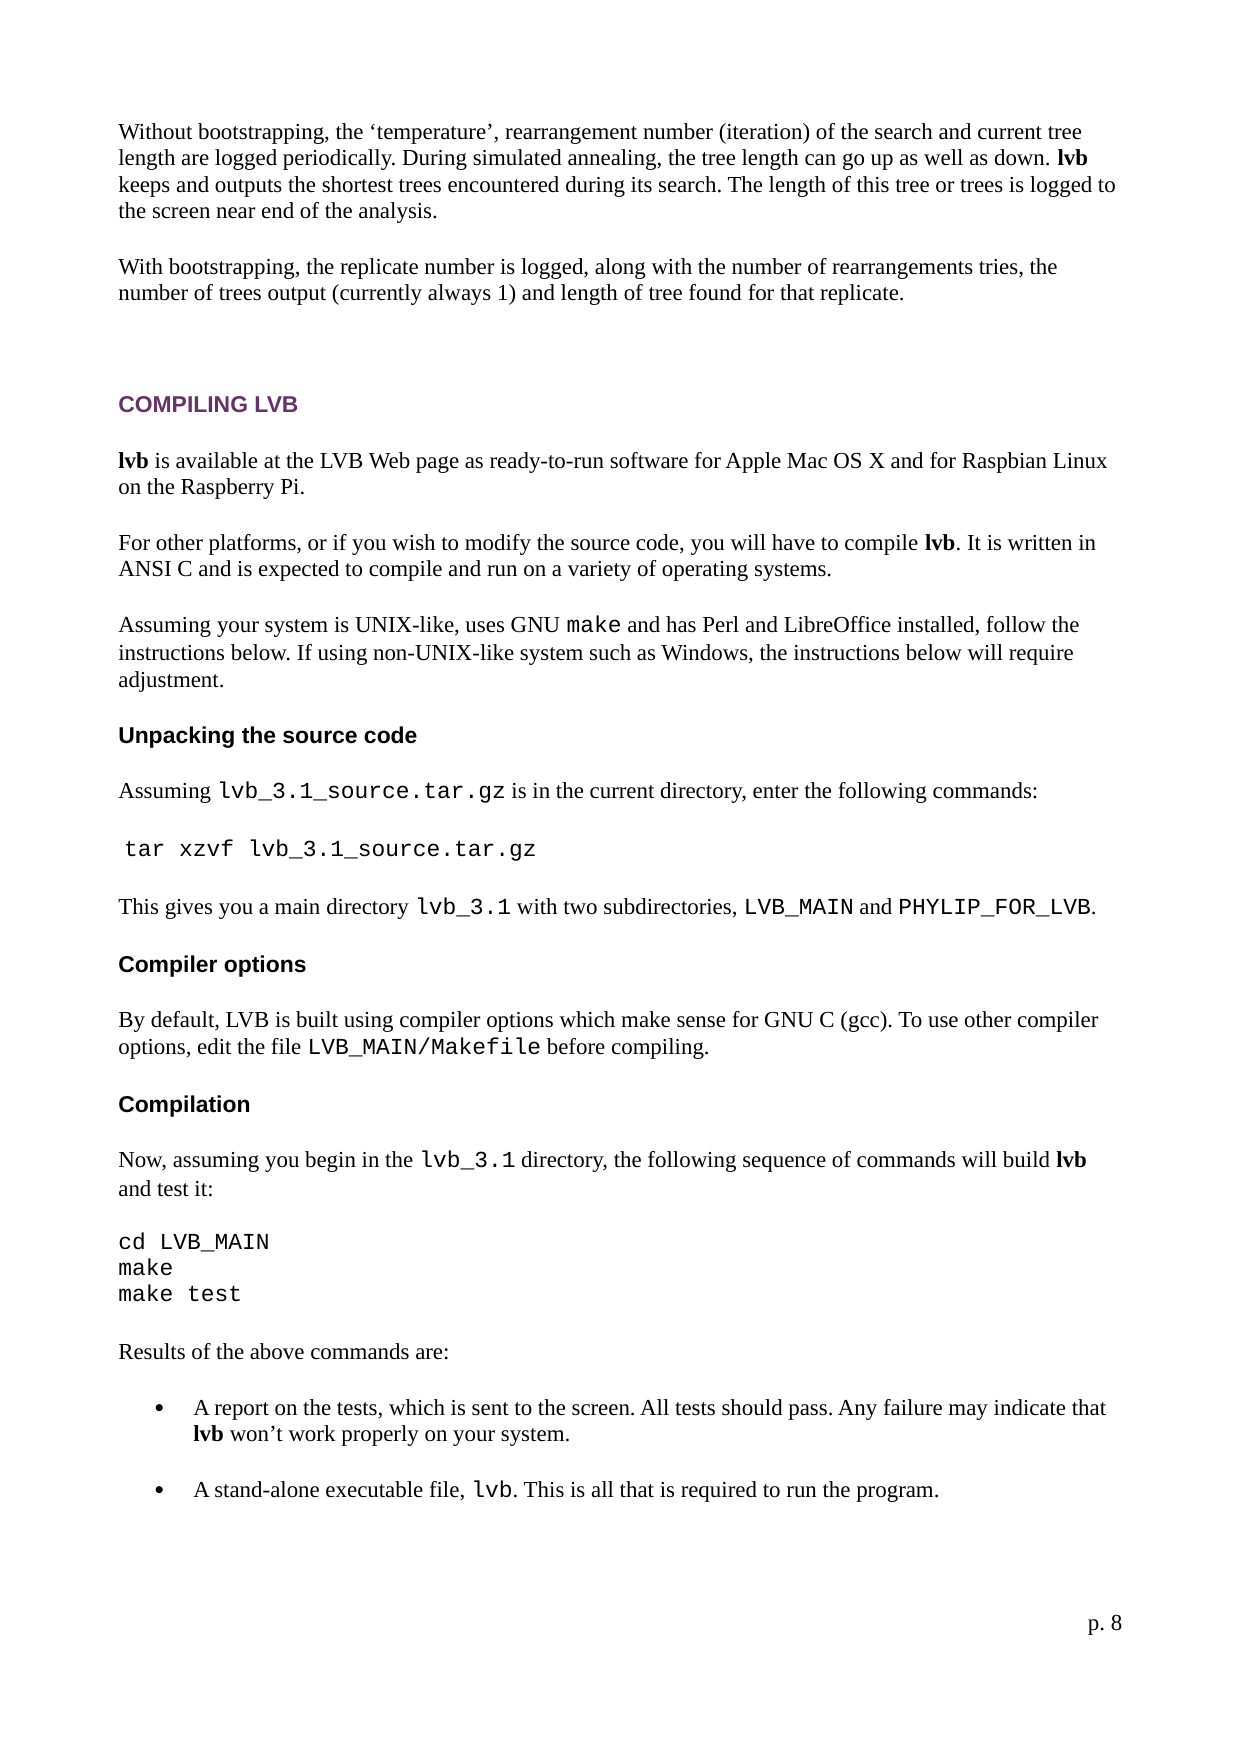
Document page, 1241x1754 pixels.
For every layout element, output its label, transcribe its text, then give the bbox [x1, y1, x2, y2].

text Now, assuming you begin in the lvb_3.1 directory, the following sequence of commands will build lvb and test it: [118, 1146, 1122, 1201]
text This gives you a main directory lvb_3.1 with two subdirectories, LVB_MAIN and PHYLIP_FOR_LVB. [118, 893, 1122, 921]
text For other platforms, or if you wish to modify the source code, you will have to compile lvb. It is written in ANSI C and is expected to compile and run on a variety of operating systems. [118, 529, 1122, 582]
text cd LVB_MAIN make make test [118, 1230, 1122, 1308]
subtitle Compiler options [118, 951, 1122, 977]
text Without bootstrapping, the ‘temperature’, rearrangement number (iteration) of the search and current tree length are logged periodically. During simulated annealing, the tree length can go up as well as down. lvb keeps and outputs the shortest trees encountered during its search. The length of this tree or trees is logged to the screen near end of the analysis. [118, 118, 1122, 223]
text Results of the above commands are: [118, 1338, 1122, 1364]
text With bootstrapping, the replicate number is logged, along with the number of rearrangements tries, the number of trees output (currently always 1) and length of tree found for that replicate. [118, 253, 1122, 306]
text lvb is available at the LVB Web page as ready-to-run software for Apple Mac OS X and for Raspbian Linux on the Raspberry Pi. [118, 447, 1122, 499]
text Assuming your system is UNIX-like, uses GNU make and has Perl and LibreOffice installed, follow the instructions below. If using non-UNIX-like system such as Windows, the instructions below will require adjustment. [118, 611, 1122, 692]
list A report on the tests, which is sent to the screen. All tests should pass. Any failure may indicate that lvb won’t work properly on your system. [156, 1393, 1122, 1446]
text Assuming lvb_3.1_source.tar.gz is in the current directory, enter the following commands: [118, 777, 1122, 806]
subtitle Compilation [118, 1091, 1122, 1117]
text tar xzvf lvb_3.1_source.tar.gz [118, 835, 1122, 863]
text COMPILING LVB [118, 391, 1122, 417]
text By default, LVB is built using compiler options which make sense for GNU C (gcc). To use other compiler options, edit the file LVB_MAIN/Makefile before compiling. [118, 1006, 1122, 1061]
subtitle Unpacking the source code [118, 722, 1122, 748]
list A stand-alone executable file, lvb. This is all that is required to run the program. [156, 1476, 1122, 1504]
